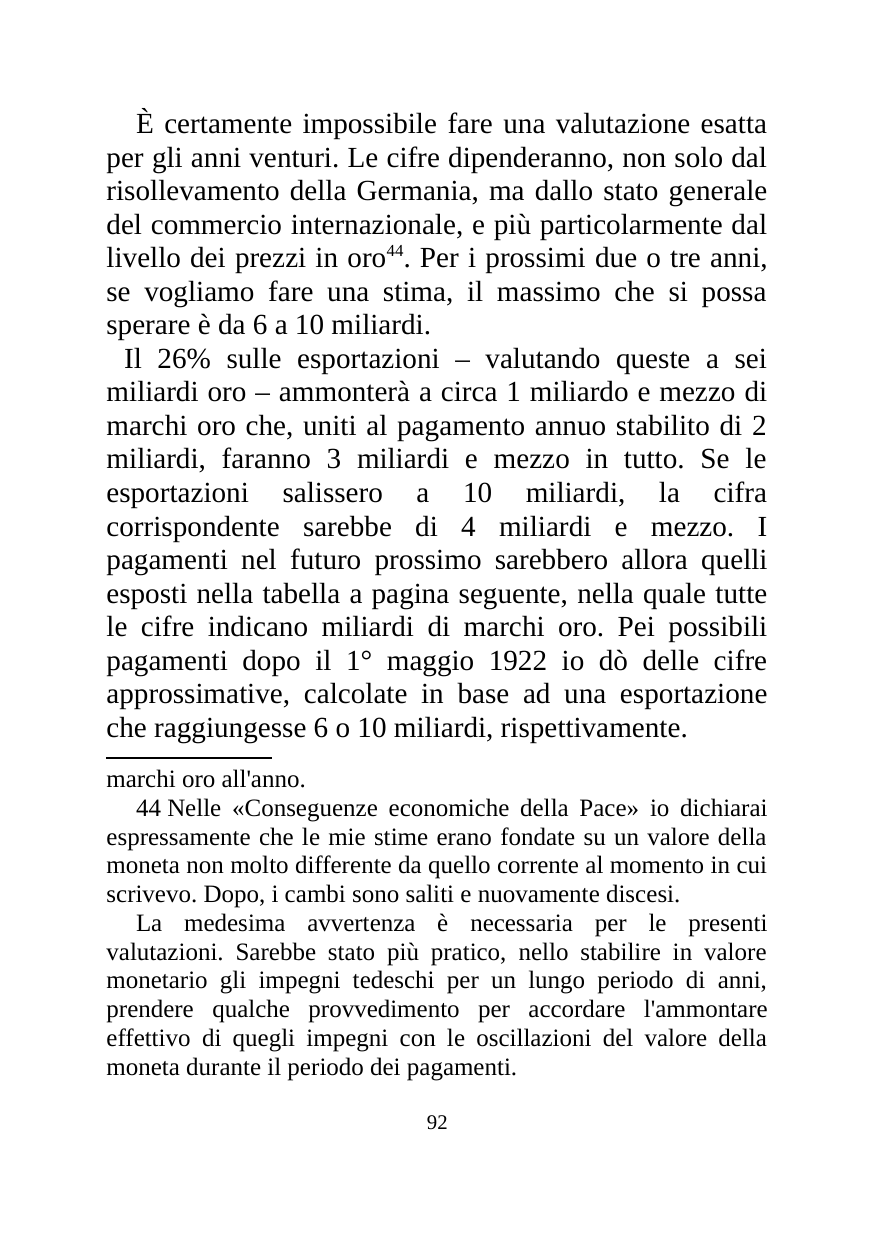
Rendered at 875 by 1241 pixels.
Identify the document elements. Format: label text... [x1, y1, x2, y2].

text Nelle «Conseguenze economiche della Pace» io dichiarai espressamente che le mie stime erano fondate su un valore della moneta non molto differente da quello corrente al momento in cui scrivevo. Dopo, i cambi sono saliti e nuovamente discesi. [106, 793, 768, 908]
text marchi oro all'anno. [106, 764, 768, 793]
text La medesima avvertenza è necessaria per le presenti valutazioni. Sarebbe stato più pratico, nello stabilire in valore monetario gli impegni tedeschi per un lungo periodo di anni, prendere qualche provvedimento per accordare l'ammontare effettivo di quegli impegni con le oscillazioni del valore della moneta durante il periodo dei pagamenti. [106, 908, 768, 1080]
text È certamente impossibile fare una valutazione esatta per gli anni venturi. Le cifre dipenderanno, non solo dal risollevamento della Germania, ma dallo stato generale del commercio internazionale, e più particolarmente dal livello dei prezzi in oro. Per i prossimi due o tre anni, se vogliamo fare una stima, il massimo che si possa sperare è da 6 a 10 miliardi. [106, 106, 768, 341]
text Il 26% sulle esportazioni – valutando queste a sei miliardi oro – ammonterà a circa 1 miliardo e mezzo di marchi oro che, uniti al pagamento annuo stabilito di 2 miliardi, faranno 3 miliardi e mezzo in tutto. Se le esportazioni salissero a 10 miliardi, la cifra corrispondente sarebbe di 4 miliardi e mezzo. I pagamenti nel futuro prossimo sarebbero allora quelli esposti nella tabella a pagina seguente, nella quale tutte le cifre indicano miliardi di marchi oro. Pei possibili pagamenti dopo il 1° maggio 1922 io dò delle cifre approssimative, calcolate in base ad una esportazione che raggiungesse 6 o 10 miliardi, rispettivamente. [106, 341, 768, 743]
